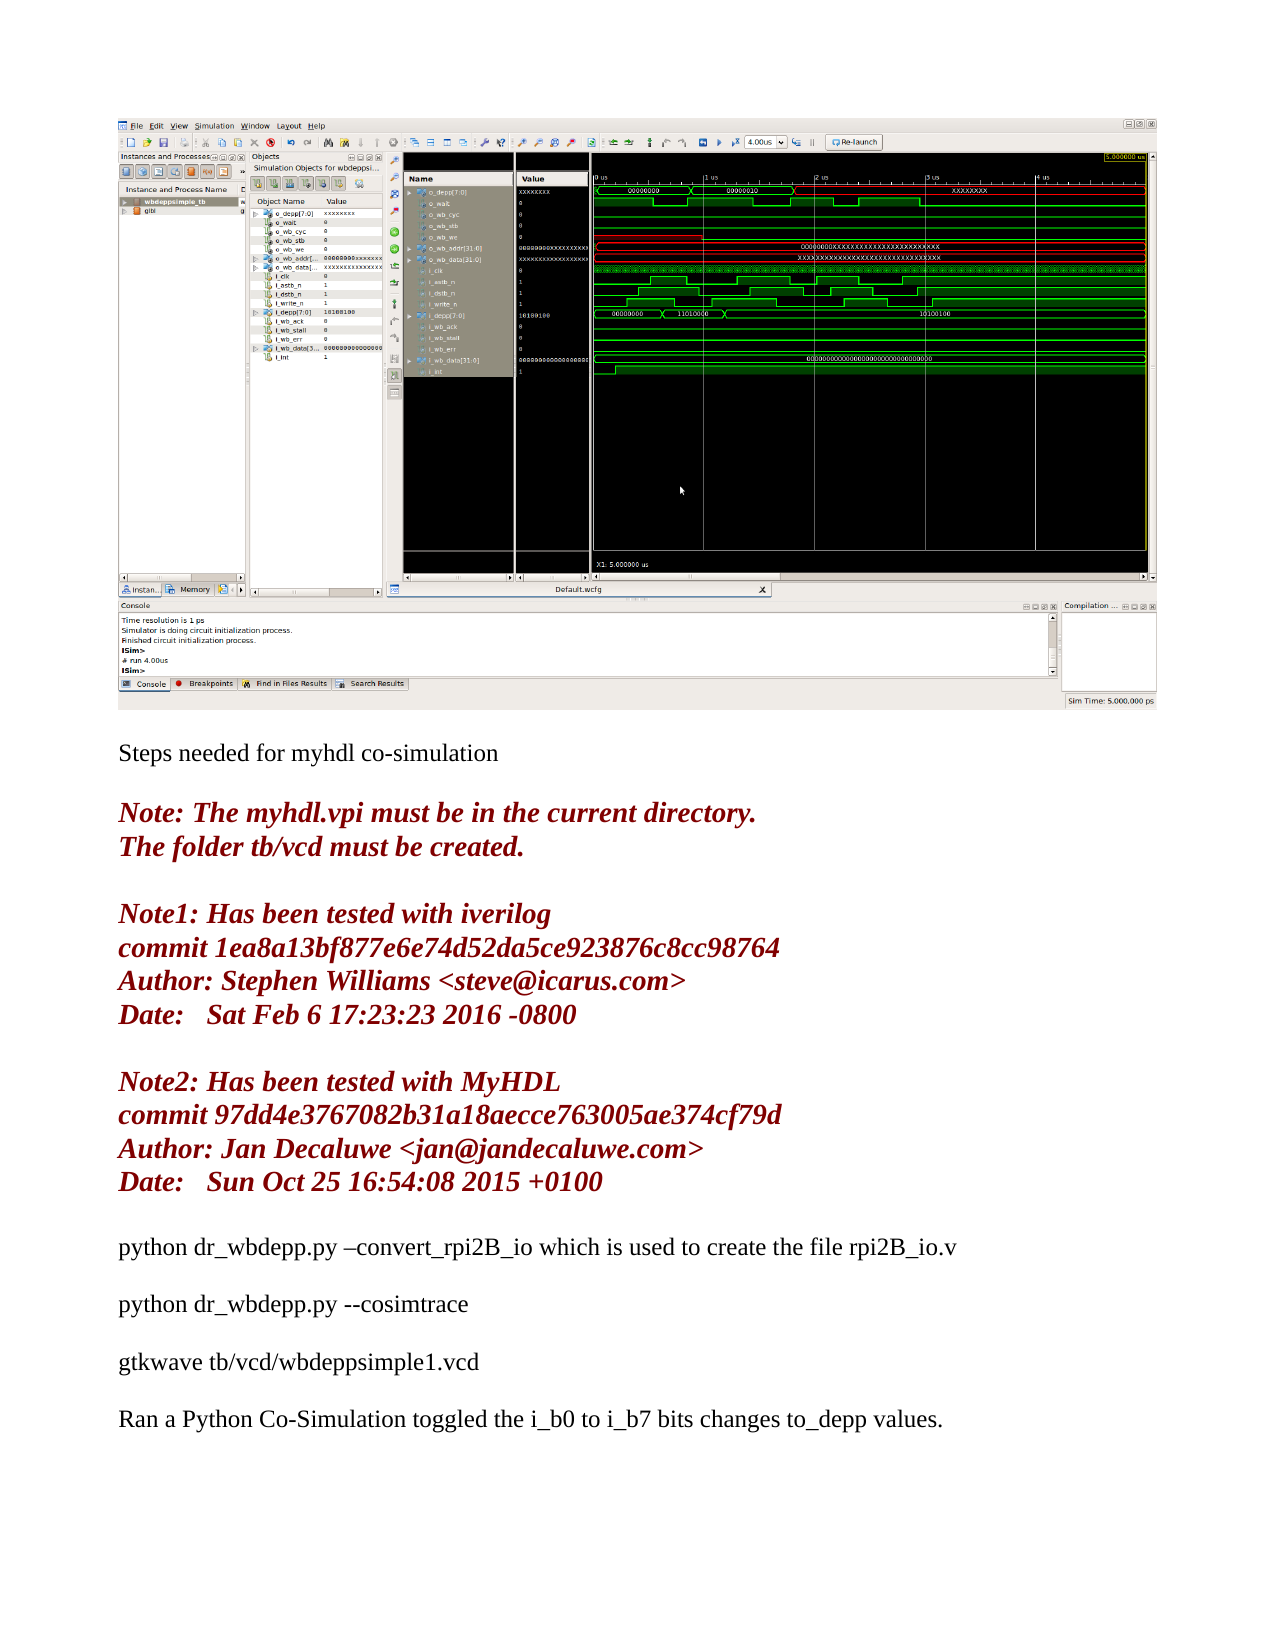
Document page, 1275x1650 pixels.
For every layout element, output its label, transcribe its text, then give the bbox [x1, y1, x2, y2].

text python dr_wbdepp.py --cosimtrace [118, 1289, 1157, 1318]
picture [118, 118, 1157, 710]
text Note1: Has been tested with iverilog [118, 896, 1157, 930]
text The folder tb/vcd must be created. [118, 829, 1157, 863]
text Ran a Python Co-Simulation toggled the i_b0 to i_b7 bits changes to_depp values. [118, 1404, 1157, 1433]
text Note: The myhdl.vpi must be in the current directory. [118, 796, 1157, 829]
text Date: Sat Feb 6 17:23:23 2016 -0800 [118, 997, 1157, 1030]
text commit 97dd4e3767082b31a18aecce763005ae374cf79d [118, 1097, 1157, 1131]
text Steps needed for myhdl co-simulation [118, 738, 1157, 767]
text python dr_wbdepp.py –convert_rpi2B_io which is used to create the file rpi2B_io.v [118, 1232, 1157, 1260]
text commit 1ea8a13bf877e6e74d52da5ce923876c8cc98764 [118, 930, 1157, 963]
text Note2: Has been tested with MyHDL [118, 1064, 1157, 1097]
text gtkwave tb/vcd/wbdeppsimple1.vcd [118, 1347, 1157, 1375]
text Date: Sun Oct 25 16:54:08 2015 +0100 [118, 1164, 1157, 1198]
text Author: Stephen Williams <steve@icarus.com> [118, 963, 1157, 997]
text Author: Jan Decaluwe <jan@jandecaluwe.com> [118, 1131, 1157, 1164]
